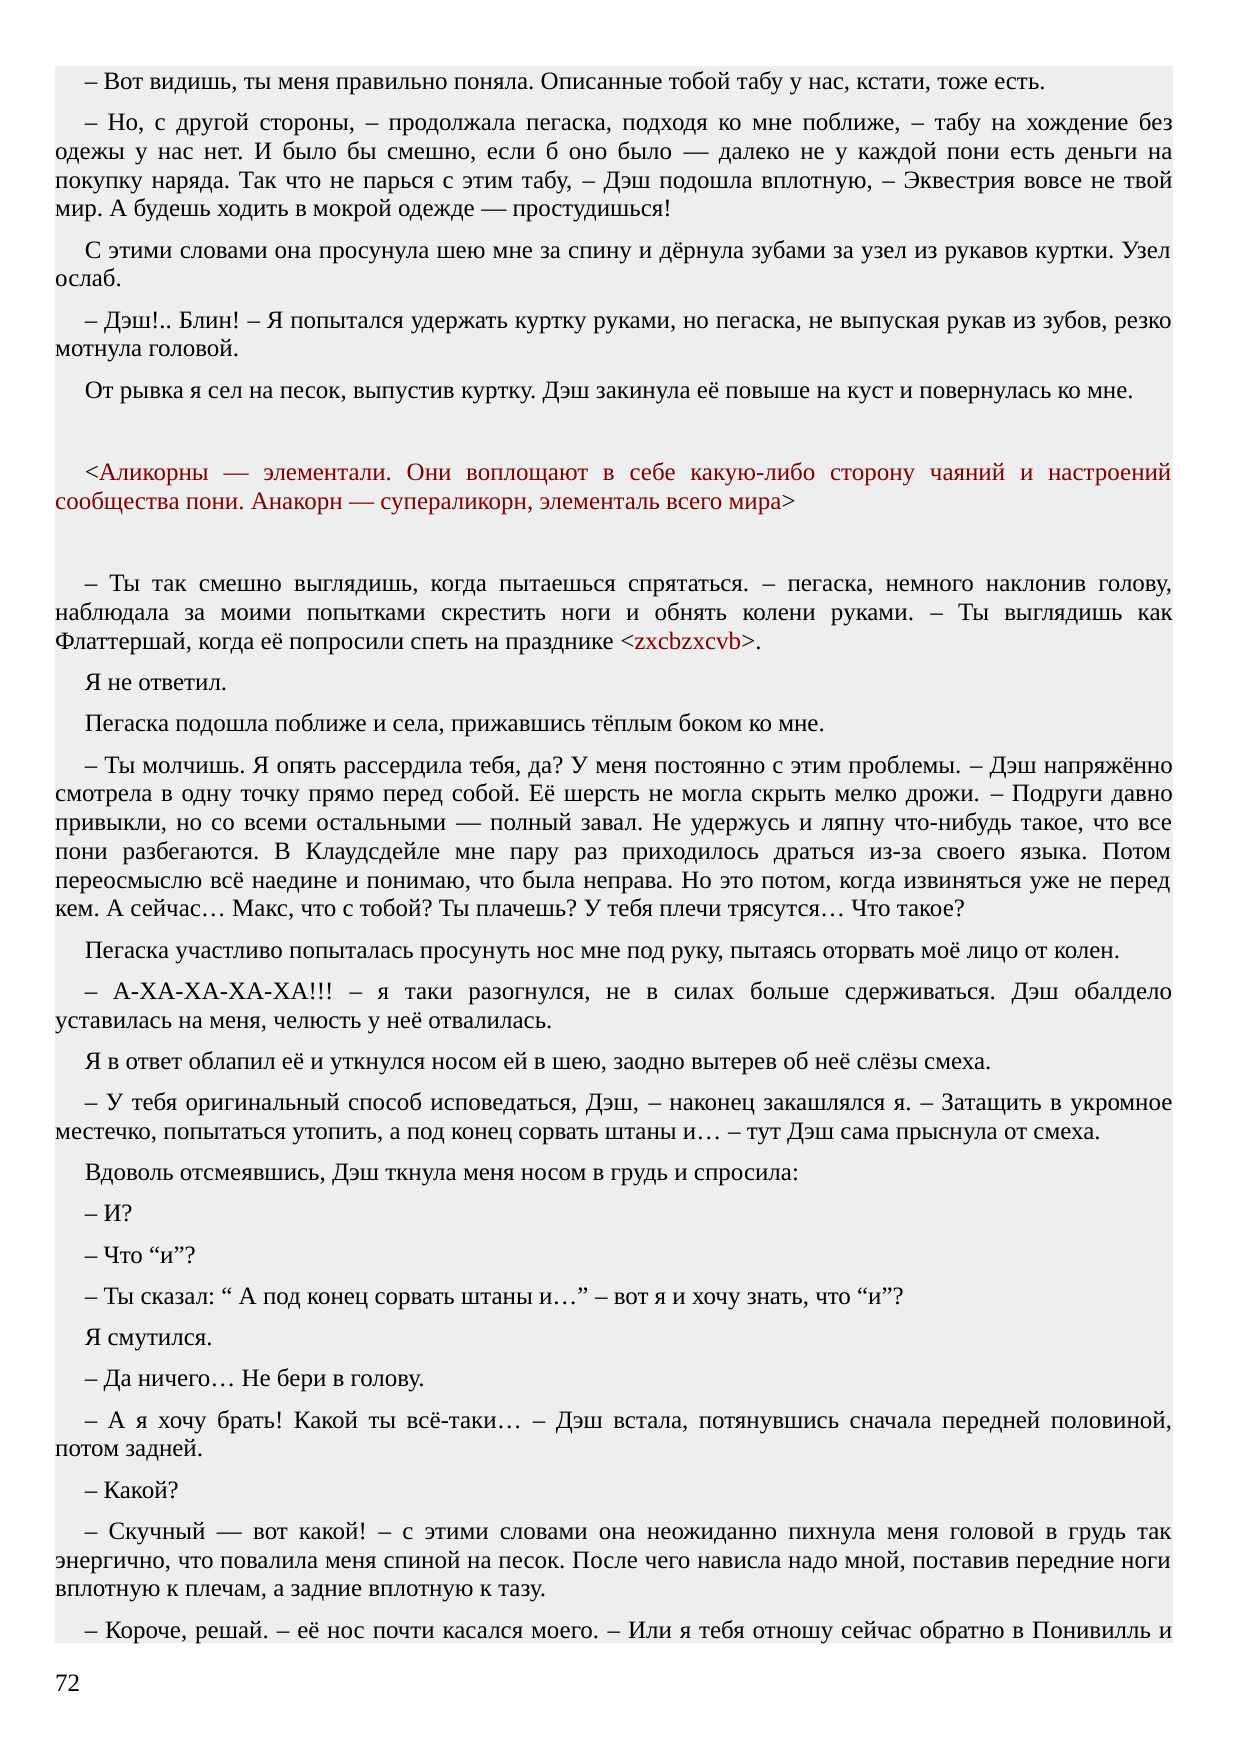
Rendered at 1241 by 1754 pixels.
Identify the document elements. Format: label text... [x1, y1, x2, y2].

text – У тебя оригинальный способ исповедаться, Дэш, – наконец закашлялся я. – Затащить в укромное местечко, попытаться утопить, а под конец сорвать штаны и… – тут Дэш сама прыснула от смеха. [55, 1087, 1173, 1145]
text Я в ответ облапил её и уткнулся носом ей в шею, заодно вытерев об неё слёзы смеха. [55, 1046, 1173, 1075]
text – Скучный — вот какой! – с этими словами она неожиданно пихнула меня головой в грудь так энергично, что повалила меня спиной на песок. После чего нависла надо мной, поставив передние ноги вплотную к плечам, а задние вплотную к тазу. [55, 1516, 1173, 1602]
text Я смутился. [55, 1322, 1173, 1351]
text С этими словами она просунула шею мне за спину и дёрнула зубами за узел из рукавов куртки. Узел ослаб. [55, 235, 1173, 292]
text – Ты сказал: “ А под конец сорвать штаны и…” – вот я и хочу знать, что “и”? [55, 1281, 1173, 1310]
text – Ты так смешно выглядишь, когда пытаешься спрятаться. – пегаска, немного наклонив голову, наблюдала за моими попытками скрестить ноги и обнять колени руками. – Ты выглядишь как Флаттершай, когда её попросили спеть на празднике <zxcbzxcvb>. [55, 568, 1173, 655]
text – Но, с другой стороны, – продолжала пегаска, подходя ко мне поближе, – табу на хождение без одежы у нас нет. И было бы смешно, если б оно было — далеко не у каждой пони есть деньги на покупку наряда. Так что не парься с этим табу, – Дэш подошла вплотную, – Эквестрия вовсе не твой мир. А будешь ходить в мокрой одежде — простудишься! [55, 107, 1173, 222]
text <Аликорны — элементали. Они воплощают в себе какую-либо сторону чаяний и настроений сообщества пони. Анакорн — супераликорн, элементаль всего мира> [55, 457, 1173, 515]
text Я не ответил. [55, 667, 1173, 696]
text Вдоволь отсмеявшись, Дэш ткнула меня носом в грудь и спросила: [55, 1157, 1173, 1186]
text – Что “и”? [55, 1240, 1173, 1268]
text – А я хочу брать! Какой ты всё-таки… – Дэш встала, потянувшись сначала передней половиной, потом задней. [55, 1405, 1173, 1462]
text – И? [55, 1198, 1173, 1227]
text – Короче, решай. – её нос почти касался моего. – Или я тебя отношу сейчас обратно в Понивилль и [55, 1615, 1173, 1643]
text – Дэш!.. Блин! – Я попытался удержать куртку руками, но пегаска, не выпуская рукав из зубов, резко мотнула головой. [55, 305, 1173, 362]
text – Какой? [55, 1475, 1173, 1503]
text – Ты молчишь. Я опять рассердила тебя, да? У меня постоянно с этим проблемы. – Дэш напряжённо смотрела в одну точку прямо перед собой. Её шерсть не могла скрыть мелко дрожи. – Подруги давно привыкли, но со всеми остальными — полный завал. Не удержусь и ляпну что-нибудь такое, что все пони разбегаются. В Клаудсдейле мне пару раз приходилось драться из-за своего языка. Потом переосмыслю всё наедине и понимаю, что была неправа. Но это потом, когда извиняться уже не перед кем. А сейчас… Макс, что с тобой? Ты плачешь? У тебя плечи трясутся… Что такое? [55, 750, 1173, 922]
text Пегаска участливо попыталась просунуть нос мне под руку, пытаясь оторвать моё лицо от колен. [55, 935, 1173, 963]
text – А-ХА-ХА-ХА-ХА!!! – я таки разогнулся, не в силах больше сдерживаться. Дэш обалдело уставилась на меня, челюсть у неё отвалилась. [55, 976, 1173, 1033]
text – Вот видишь, ты меня правильно поняла. Описанные тобой табу у нас, кстати, тоже есть. [55, 66, 1173, 95]
text Пегаска подошла поближе и села, прижавшись тёплым боком ко мне. [55, 708, 1173, 737]
text От рывка я сел на песок, выпустив куртку. Дэш закинула её повыше на куст и повернулась ко мне. [55, 375, 1173, 403]
text – Да ничего… Не бери в голову. [55, 1363, 1173, 1392]
